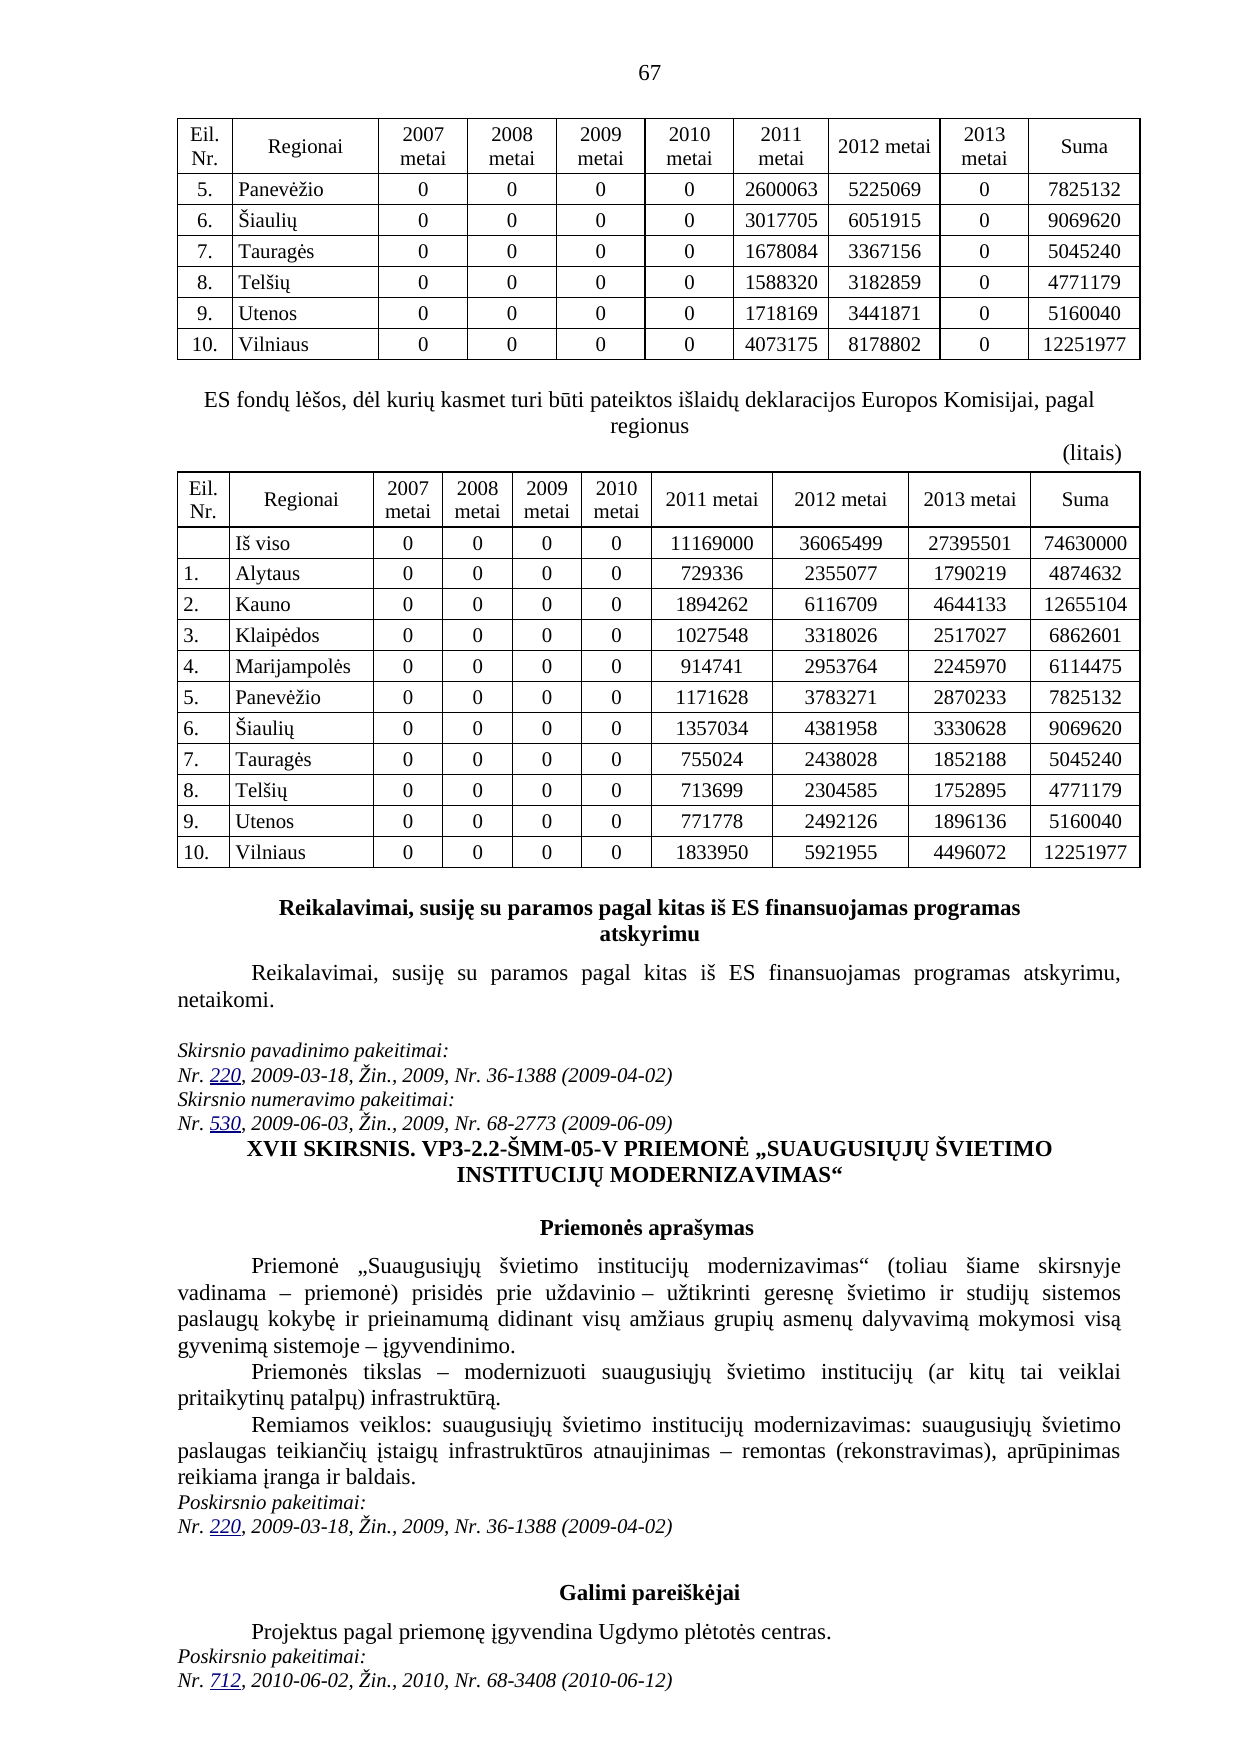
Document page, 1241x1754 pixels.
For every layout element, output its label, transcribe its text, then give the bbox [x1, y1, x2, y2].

table_cell 4644133 [909, 589, 1030, 619]
table_cell 1833950 [652, 837, 772, 867]
table_cell 7. [178, 744, 229, 774]
table_cell 5. [178, 174, 232, 204]
table_cell Vilniaus [233, 329, 378, 359]
table_cell 0 [443, 775, 512, 805]
text Galimi pareiškėjai [177, 1579, 1122, 1606]
table_cell Panevėžio [233, 174, 378, 204]
table_cell Šiaulių [230, 713, 373, 743]
table_cell 0 [468, 329, 556, 359]
table_cell 0 [468, 205, 556, 235]
table_cell 0 [443, 713, 512, 743]
table_cell 0 [513, 651, 581, 681]
table_cell 0 [646, 267, 733, 297]
table_cell 1678084 [734, 236, 828, 266]
table_cell 0 [582, 528, 651, 557]
table_cell 1894262 [652, 589, 772, 619]
table_header 2008 metai [468, 119, 556, 173]
table_cell 0 [513, 559, 581, 588]
table_cell 2953764 [773, 651, 908, 681]
table_cell Telšių [233, 267, 378, 297]
table_cell 0 [646, 205, 733, 235]
text ES fondų lėšos, dėl kurių kasmet turi būti pateiktos išlaidų deklaracijos Europos Komisijai, pagal regionus [177, 386, 1122, 439]
table_header 2007 metai [379, 119, 467, 173]
table_cell 1790219 [909, 559, 1030, 588]
table_cell 6051915 [829, 205, 939, 235]
table_cell 7. [178, 236, 232, 266]
table_cell 0 [557, 205, 644, 235]
table_cell 8. [178, 267, 232, 297]
table_header 2013 metai [941, 119, 1028, 173]
table_cell Alytaus [230, 559, 373, 588]
table_cell 0 [557, 329, 644, 359]
table_cell 6. [178, 205, 232, 235]
table_cell 3318026 [773, 620, 908, 650]
text Reikalavimai, susiję su paramos pagal kitas iš ES finansuojamas programas atskyrimu, netaikomi. [177, 959, 1122, 1012]
table_cell 0 [557, 236, 644, 266]
table_cell 4496072 [909, 837, 1030, 867]
table_cell 0 [379, 329, 467, 359]
table_cell 10. [178, 329, 232, 359]
table_header Eil. Nr. [178, 119, 232, 173]
table_cell 0 [379, 174, 467, 204]
table_cell 771778 [652, 806, 772, 836]
table_cell 5160040 [1031, 806, 1139, 836]
table_cell 0 [646, 329, 733, 359]
table_cell 2870233 [909, 682, 1030, 712]
table_header 2009 metai [513, 473, 581, 526]
table_cell 0 [374, 744, 442, 774]
table_cell 27395501 [909, 528, 1030, 557]
table_cell 0 [379, 267, 467, 297]
table_cell 5160040 [1029, 298, 1139, 328]
table_cell 0 [941, 205, 1028, 235]
table_cell Vilniaus [230, 837, 373, 867]
table_cell 713699 [652, 775, 772, 805]
text XVII SKIRSNIS. VP3-2.2-ŠMM-05-V PRIEMONĖ „SUAUGUSIŲJŲ ŠVIETIMO INSTITUCIJŲ MODERNIZAVIMAS“ [177, 1135, 1122, 1187]
text Projektus pagal priemonę įgyvendina Ugdymo plėtotės centras. [177, 1618, 1122, 1644]
table_cell 1852188 [909, 744, 1030, 774]
table_cell 0 [582, 775, 651, 805]
table_cell 0 [941, 329, 1028, 359]
table_cell [178, 528, 229, 557]
table_cell 0 [374, 589, 442, 619]
table_header 2009 metai [557, 119, 644, 173]
table_header 2007 metai [374, 473, 442, 526]
table_cell 0 [582, 589, 651, 619]
table_cell 914741 [652, 651, 772, 681]
text Nr. 220, 2009-03-18, Žin., 2009, Nr. 36-1388 (2009-04-02) [177, 1514, 1122, 1538]
text Priemonė „Suaugusiųjų švietimo institucijų modernizavimas“ (toliau šiame skirsnyje vadinama – priemonė) prisidės prie uždavinio – užtikrinti geresnę švietimo ir studijų sistemos paslaugų kokybę ir prieinamumą didinant visų amžiaus grupių asmenų dalyvavimą mokymosi visą gyvenimą sistemoje – įgyvendinimo. [177, 1253, 1122, 1358]
table_cell 0 [557, 267, 644, 297]
table_cell Kauno [230, 589, 373, 619]
table_header Regionai [233, 119, 378, 173]
table_cell 6116709 [773, 589, 908, 619]
table_cell 0 [582, 682, 651, 712]
table_cell 0 [582, 837, 651, 867]
table_cell 0 [374, 620, 442, 650]
table_cell 12251977 [1029, 329, 1139, 359]
table_cell 2. [178, 589, 229, 619]
table_cell 1357034 [652, 713, 772, 743]
table_cell 0 [443, 744, 512, 774]
table_cell 1027548 [652, 620, 772, 650]
table_cell 3783271 [773, 682, 908, 712]
table_header 2013 metai [909, 473, 1030, 526]
table_cell 1. [178, 559, 229, 588]
table_cell 755024 [652, 744, 772, 774]
table_cell 0 [582, 806, 651, 836]
text Priemonės aprašymas [177, 1214, 1122, 1240]
table_cell 1588320 [734, 267, 828, 297]
table_cell 3367156 [829, 236, 939, 266]
table_cell 4381958 [773, 713, 908, 743]
table_cell Iš viso [230, 528, 373, 557]
table_cell 3182859 [829, 267, 939, 297]
table_cell 0 [941, 174, 1028, 204]
table_cell 2245970 [909, 651, 1030, 681]
table_cell 5225069 [829, 174, 939, 204]
text Poskirsnio pakeitimai: [177, 1490, 1122, 1514]
table_header Suma [1029, 119, 1139, 173]
table_cell 3330628 [909, 713, 1030, 743]
table_cell 1718169 [734, 298, 828, 328]
table_header 2011 metai [652, 473, 772, 526]
table_cell 0 [941, 298, 1028, 328]
table_cell 0 [468, 236, 556, 266]
table_cell 0 [513, 620, 581, 650]
table_cell 6114475 [1031, 651, 1139, 681]
table_cell 3017705 [734, 205, 828, 235]
table_cell 0 [557, 298, 644, 328]
text Poskirsnio pakeitimai: [177, 1644, 1122, 1668]
table_cell 0 [941, 267, 1028, 297]
table_cell 1171628 [652, 682, 772, 712]
table_cell 12655104 [1031, 589, 1139, 619]
table_cell 4. [178, 651, 229, 681]
text Nr. 220, 2009-03-18, Žin., 2009, Nr. 36-1388 (2009-04-02) [177, 1062, 1122, 1087]
table_cell 12251977 [1031, 837, 1139, 867]
table_cell 8178802 [829, 329, 939, 359]
table_cell 4771179 [1031, 775, 1139, 805]
table_cell 8. [178, 775, 229, 805]
table_cell 0 [513, 589, 581, 619]
table_cell 0 [468, 174, 556, 204]
table_header 2011 metai [734, 119, 828, 173]
table_cell 0 [513, 744, 581, 774]
table_cell 74630000 [1031, 528, 1139, 557]
table_cell 2600063 [734, 174, 828, 204]
table_cell 0 [513, 713, 581, 743]
table_cell 5045240 [1031, 744, 1139, 774]
table_cell 0 [513, 682, 581, 712]
table_cell Panevėžio [230, 682, 373, 712]
table_cell 6. [178, 713, 229, 743]
table_cell 7825132 [1029, 174, 1139, 204]
table_cell 6862601 [1031, 620, 1139, 650]
table_cell 10. [178, 837, 229, 867]
table_cell 0 [374, 837, 442, 867]
table_cell 0 [374, 775, 442, 805]
table_cell 0 [468, 267, 556, 297]
table_cell 0 [443, 528, 512, 557]
table_cell 0 [582, 713, 651, 743]
table_cell 0 [646, 236, 733, 266]
table_cell 2517027 [909, 620, 1030, 650]
table_cell 2355077 [773, 559, 908, 588]
text (litais) [177, 439, 1122, 465]
table_cell 11169000 [652, 528, 772, 557]
table_cell 0 [443, 620, 512, 650]
table_cell 0 [513, 837, 581, 867]
table_cell 0 [443, 559, 512, 588]
table_header 2012 metai [829, 119, 939, 173]
table_cell 0 [379, 298, 467, 328]
table_cell 9. [178, 806, 229, 836]
table_cell 4073175 [734, 329, 828, 359]
text Nr. 530, 2009-06-03, Žin., 2009, Nr. 68-2773 (2009-06-09) [177, 1111, 1122, 1135]
table_cell 5045240 [1029, 236, 1139, 266]
table_cell 4771179 [1029, 267, 1139, 297]
table_cell 3. [178, 620, 229, 650]
table_cell 0 [443, 589, 512, 619]
table_header Regionai [230, 473, 373, 526]
table_cell 2438028 [773, 744, 908, 774]
text Skirsnio pavadinimo pakeitimai: [177, 1038, 1122, 1062]
table_cell 0 [582, 651, 651, 681]
table_cell 0 [582, 744, 651, 774]
table_cell 0 [443, 837, 512, 867]
table_cell 0 [582, 559, 651, 588]
table_cell 7825132 [1031, 682, 1139, 712]
table_cell Šiaulių [233, 205, 378, 235]
table_cell 9. [178, 298, 232, 328]
table_cell 0 [443, 651, 512, 681]
table_cell 4874632 [1031, 559, 1139, 588]
table_cell 2304585 [773, 775, 908, 805]
text Skirsnio numeravimo pakeitimai: [177, 1087, 1122, 1111]
table_cell 0 [443, 806, 512, 836]
table_header 2010 metai [646, 119, 733, 173]
table_cell Tauragės [233, 236, 378, 266]
table_header 2010 metai [582, 473, 651, 526]
table_cell 0 [443, 682, 512, 712]
table_cell 0 [374, 559, 442, 588]
table_cell 0 [513, 528, 581, 557]
table_header 2012 metai [773, 473, 908, 526]
table_cell 0 [582, 620, 651, 650]
table_cell 0 [557, 174, 644, 204]
text Remiamos veiklos: suaugusiųjų švietimo institucijų modernizavimas: suaugusiųjų švietimo paslaugas teikiančių įstaigų infrastruktūros atnaujinimas – remontas (rekonstravimas), aprūpinimas reikiama įranga ir baldais. [177, 1411, 1122, 1490]
text Reikalavimai, susiję su paramos pagal kitas iš ES finansuojamas programas atskyrimu [177, 894, 1122, 947]
table_cell 3441871 [829, 298, 939, 328]
table_cell 9069620 [1031, 713, 1139, 743]
table_cell Utenos [230, 806, 373, 836]
table_cell 0 [374, 713, 442, 743]
table_header Suma [1031, 473, 1139, 526]
table_cell Tauragės [230, 744, 373, 774]
table_cell 0 [379, 236, 467, 266]
table_cell 36065499 [773, 528, 908, 557]
table_cell 0 [374, 528, 442, 557]
table_header 2008 metai [443, 473, 512, 526]
table_cell 2492126 [773, 806, 908, 836]
table_cell 729336 [652, 559, 772, 588]
table_cell 5921955 [773, 837, 908, 867]
table_cell 5. [178, 682, 229, 712]
table_cell 0 [941, 236, 1028, 266]
table_cell 0 [646, 298, 733, 328]
table_cell Marijampolės [230, 651, 373, 681]
table_cell 0 [513, 806, 581, 836]
table_cell 0 [646, 174, 733, 204]
table_cell 0 [374, 682, 442, 712]
table_cell 0 [374, 651, 442, 681]
table_cell 1752895 [909, 775, 1030, 805]
table_cell 0 [468, 298, 556, 328]
table_header Eil. Nr. [178, 473, 229, 526]
table_cell 0 [513, 775, 581, 805]
table_cell 1896136 [909, 806, 1030, 836]
text Priemonės tikslas – modernizuoti suaugusiųjų švietimo institucijų (ar kitų tai veiklai pritaikytinų patalpų) infrastruktūrą. [177, 1358, 1122, 1411]
table_cell Telšių [230, 775, 373, 805]
table_cell Klaipėdos [230, 620, 373, 650]
table_cell 0 [379, 205, 467, 235]
table_cell 0 [374, 806, 442, 836]
table_cell Utenos [233, 298, 378, 328]
table_cell 9069620 [1029, 205, 1139, 235]
text Nr. 712, 2010-06-02, Žin., 2010, Nr. 68-3408 (2010-06-12) [177, 1668, 1122, 1692]
